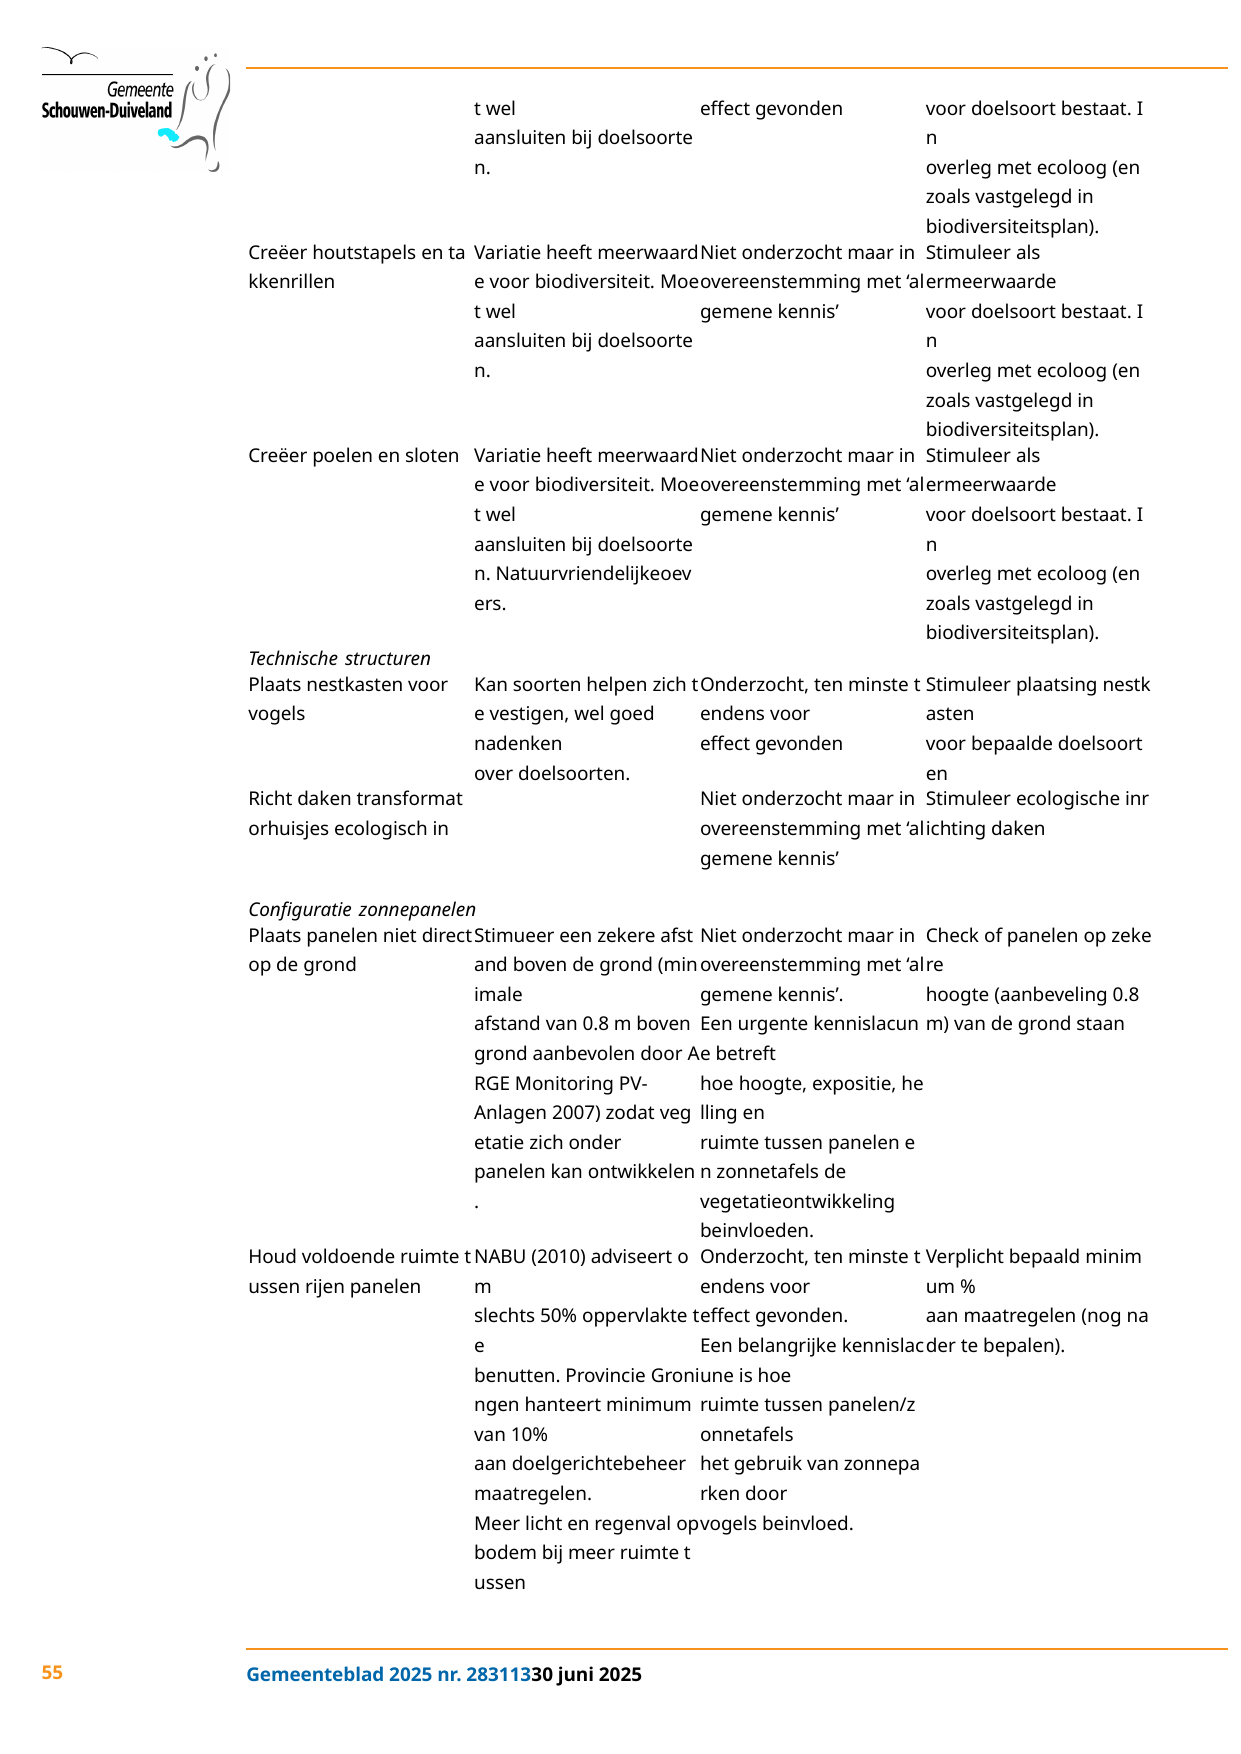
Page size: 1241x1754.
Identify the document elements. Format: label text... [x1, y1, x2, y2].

table_cell Houd voldoende ruimte tussen rijen panelen [248, 1244, 474, 1594]
table_cell voor doelsoort bestaat. In overleg met ecoloog (en zoals vastgelegd in biodiversiteitsplan). [926, 95, 1152, 239]
table_cell Plaats panelen niet direct op de grond [248, 922, 474, 1243]
table_cell Stimuleer als ermeerwaarde voor doelsoort bestaat. In overleg met ecoloog (en zoals vastgelegd in biodiversiteitsplan). [926, 239, 1152, 442]
table_cell Creëer poelen en sloten [248, 442, 474, 645]
table_cell [248, 870, 474, 896]
table_cell Check of panelen op zekere hoogte (aanbeveling 0.8 m) van de grond staan [926, 922, 1152, 1243]
table_cell Niet onderzocht maar in overeenstemming met ‘algemene kennis’. Een urgente kennislacune betreft hoe hoogte, expositie, helling en ruimte tussen panelen en zonnetafels de vegetatieontwikkeling beinvloeden. [700, 922, 926, 1243]
table_cell [248, 95, 474, 239]
table_cell [926, 870, 1152, 896]
table_cell Onderzocht, ten minste tendens voor effect gevonden. Een belangrijke kennislacune is hoe ruimte tussen panelen/zonnetafels het gebruik van zonneparken door vogels beinvloed. [700, 1244, 926, 1594]
table_cell Niet onderzocht maar in overeenstemming met ‘algemene kennis’ [700, 442, 926, 645]
table_cell [700, 870, 926, 896]
table_cell Variatie heeft meerwaarde voor biodiversiteit. Moet wel aansluiten bij doelsoorten. Natuurvriendelijkeoevers. [474, 442, 700, 645]
table_cell Stimuleer ecologische inrichting daken [926, 786, 1152, 870]
table_cell Richt daken transformatorhuisjes ecologisch in [248, 786, 474, 870]
table_cell [474, 870, 700, 896]
table_cell Technische structuren [248, 645, 1152, 671]
table_cell Verplicht bepaald minimum % aan maatregelen (nog nader te bepalen). [926, 1244, 1152, 1594]
table_cell Variatie heeft meerwaarde voor biodiversiteit. Moet wel aansluiten bij doelsoorten. [474, 239, 700, 442]
table_cell NABU (2010) adviseert om slechts 50% oppervlakte te benutten. Provincie Groningen hanteert minimum van 10% aan doelgerichtebeheermaatregelen. Meer licht en regenval op bodem bij meer ruimte tussen [474, 1244, 700, 1594]
table_cell Stimueer een zekere afstand boven de grond (minimale afstand van 0.8 m boven grond aanbevolen door ARGE Monitoring PV-Anlagen 2007) zodat vegetatie zich onder panelen kan ontwikkelen. [474, 922, 700, 1243]
picture [41, 47, 231, 172]
table_cell effect gevonden [700, 95, 926, 239]
table_cell Configuratie zonnepanelen [248, 896, 1152, 922]
table_cell Creëer houtstapels en takkenrillen [248, 239, 474, 442]
table_cell t wel aansluiten bij doelsoorten. [474, 95, 700, 239]
table_cell Niet onderzocht maar in overeenstemming met ‘algemene kennis’ [700, 239, 926, 442]
table_cell Plaats nestkasten voor vogels [248, 671, 474, 786]
table_cell Stimuleer plaatsing nestkasten voor bepaalde doelsoorten [926, 671, 1152, 786]
table_cell Onderzocht, ten minste tendens voor effect gevonden [700, 671, 926, 786]
table_cell Kan soorten helpen zich te vestigen, wel goed nadenken over doelsoorten. [474, 671, 700, 786]
table_cell Stimuleer als ermeerwaarde voor doelsoort bestaat. In overleg met ecoloog (en zoals vastgelegd in biodiversiteitsplan). [926, 442, 1152, 645]
table_cell [474, 786, 700, 870]
table_cell Niet onderzocht maar in overeenstemming met ‘algemene kennis’ [700, 786, 926, 870]
